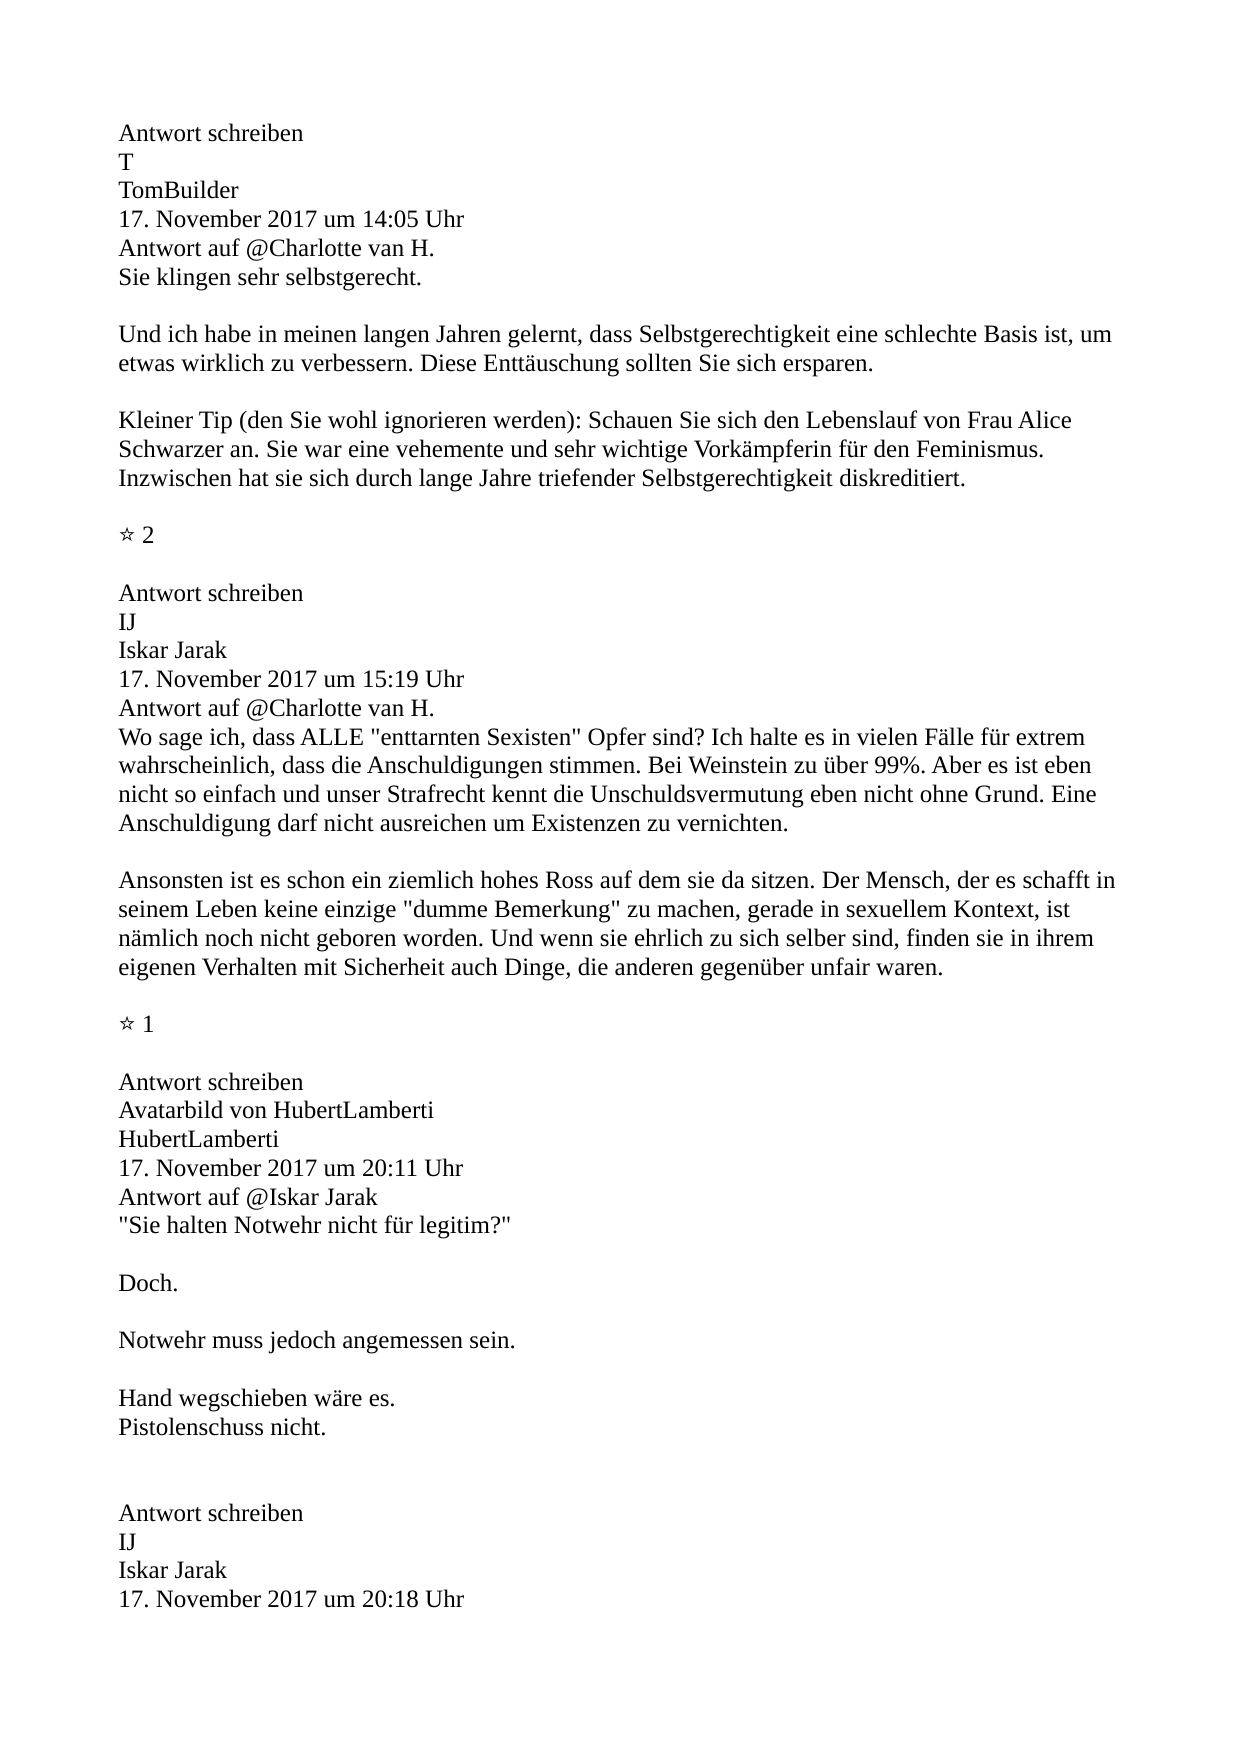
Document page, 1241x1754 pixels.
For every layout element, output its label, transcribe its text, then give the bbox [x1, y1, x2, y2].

text HubertLamberti [118, 1124, 1122, 1153]
text Antwort auf @Charlotte van H. [118, 233, 1122, 262]
text Wo sage ich, dass ALLE "enttarnten Sexisten" Opfer sind? Ich halte es in vielen Fälle für extrem wahrscheinlich, dass die Anschuldigungen stimmen. Bei Weinstein zu über 99%. Aber es ist eben nicht so einfach und unser Strafrecht kennt die Unschuldsvermutung eben nicht ohne Grund. Eine Anschuldigung darf nicht ausreichen um Existenzen zu vernichten. [118, 722, 1122, 837]
text Antwort schreiben [118, 578, 1122, 607]
text Iskar Jarak [118, 1556, 1122, 1584]
text Antwort auf @Charlotte van H. [118, 693, 1122, 722]
text Antwort auf @Iskar Jarak [118, 1182, 1122, 1211]
text Avatarbild von HubertLamberti [118, 1096, 1122, 1124]
text 17. November 2017 um 15:19 Uhr [118, 664, 1122, 693]
text 17. November 2017 um 20:11 Uhr [118, 1153, 1122, 1182]
text Hand wegschieben wäre es. [118, 1383, 1122, 1412]
text Antwort schreiben [118, 1498, 1122, 1527]
text ⭐️ 2 [118, 521, 1122, 549]
text Pistolenschuss nicht. [118, 1412, 1122, 1441]
text 17. November 2017 um 20:18 Uhr [118, 1584, 1122, 1613]
text TomBuilder [118, 176, 1122, 204]
text IJ [118, 1527, 1122, 1556]
text Kleiner Tip (den Sie wohl ignorieren werden): Schauen Sie sich den Lebenslauf von Frau Alice Schwarzer an. Sie war eine vehemente und sehr wichtige Vorkämpferin für den Feminismus. Inzwischen hat sie sich durch lange Jahre triefender Selbstgerechtigkeit diskreditiert. [118, 406, 1122, 492]
text ⭐️ 1 [118, 1009, 1122, 1038]
text Notwehr muss jedoch angemessen sein. [118, 1326, 1122, 1354]
text Antwort schreiben [118, 118, 1122, 147]
text Doch. [118, 1268, 1122, 1297]
text 17. November 2017 um 14:05 Uhr [118, 204, 1122, 233]
text "Sie halten Notwehr nicht für legitim?" [118, 1211, 1122, 1239]
text Sie klingen sehr selbstgerecht. [118, 262, 1122, 291]
text IJ [118, 607, 1122, 636]
text Und ich habe in meinen langen Jahren gelernt, dass Selbstgerechtigkeit eine schlechte Basis ist, um etwas wirklich zu verbessern. Diese Enttäuschung sollten Sie sich ersparen. [118, 319, 1122, 377]
text T [118, 147, 1122, 176]
text Antwort schreiben [118, 1067, 1122, 1096]
text Iskar Jarak [118, 636, 1122, 664]
text Ansonsten ist es schon ein ziemlich hohes Ross auf dem sie da sitzen. Der Mensch, der es schafft in seinem Leben keine einzige "dumme Bemerkung" zu machen, gerade in sexuellem Kontext, ist nämlich noch nicht geboren worden. Und wenn sie ehrlich zu sich selber sind, finden sie in ihrem eigenen Verhalten mit Sicherheit auch Dinge, die anderen gegenüber unfair waren. [118, 866, 1122, 981]
